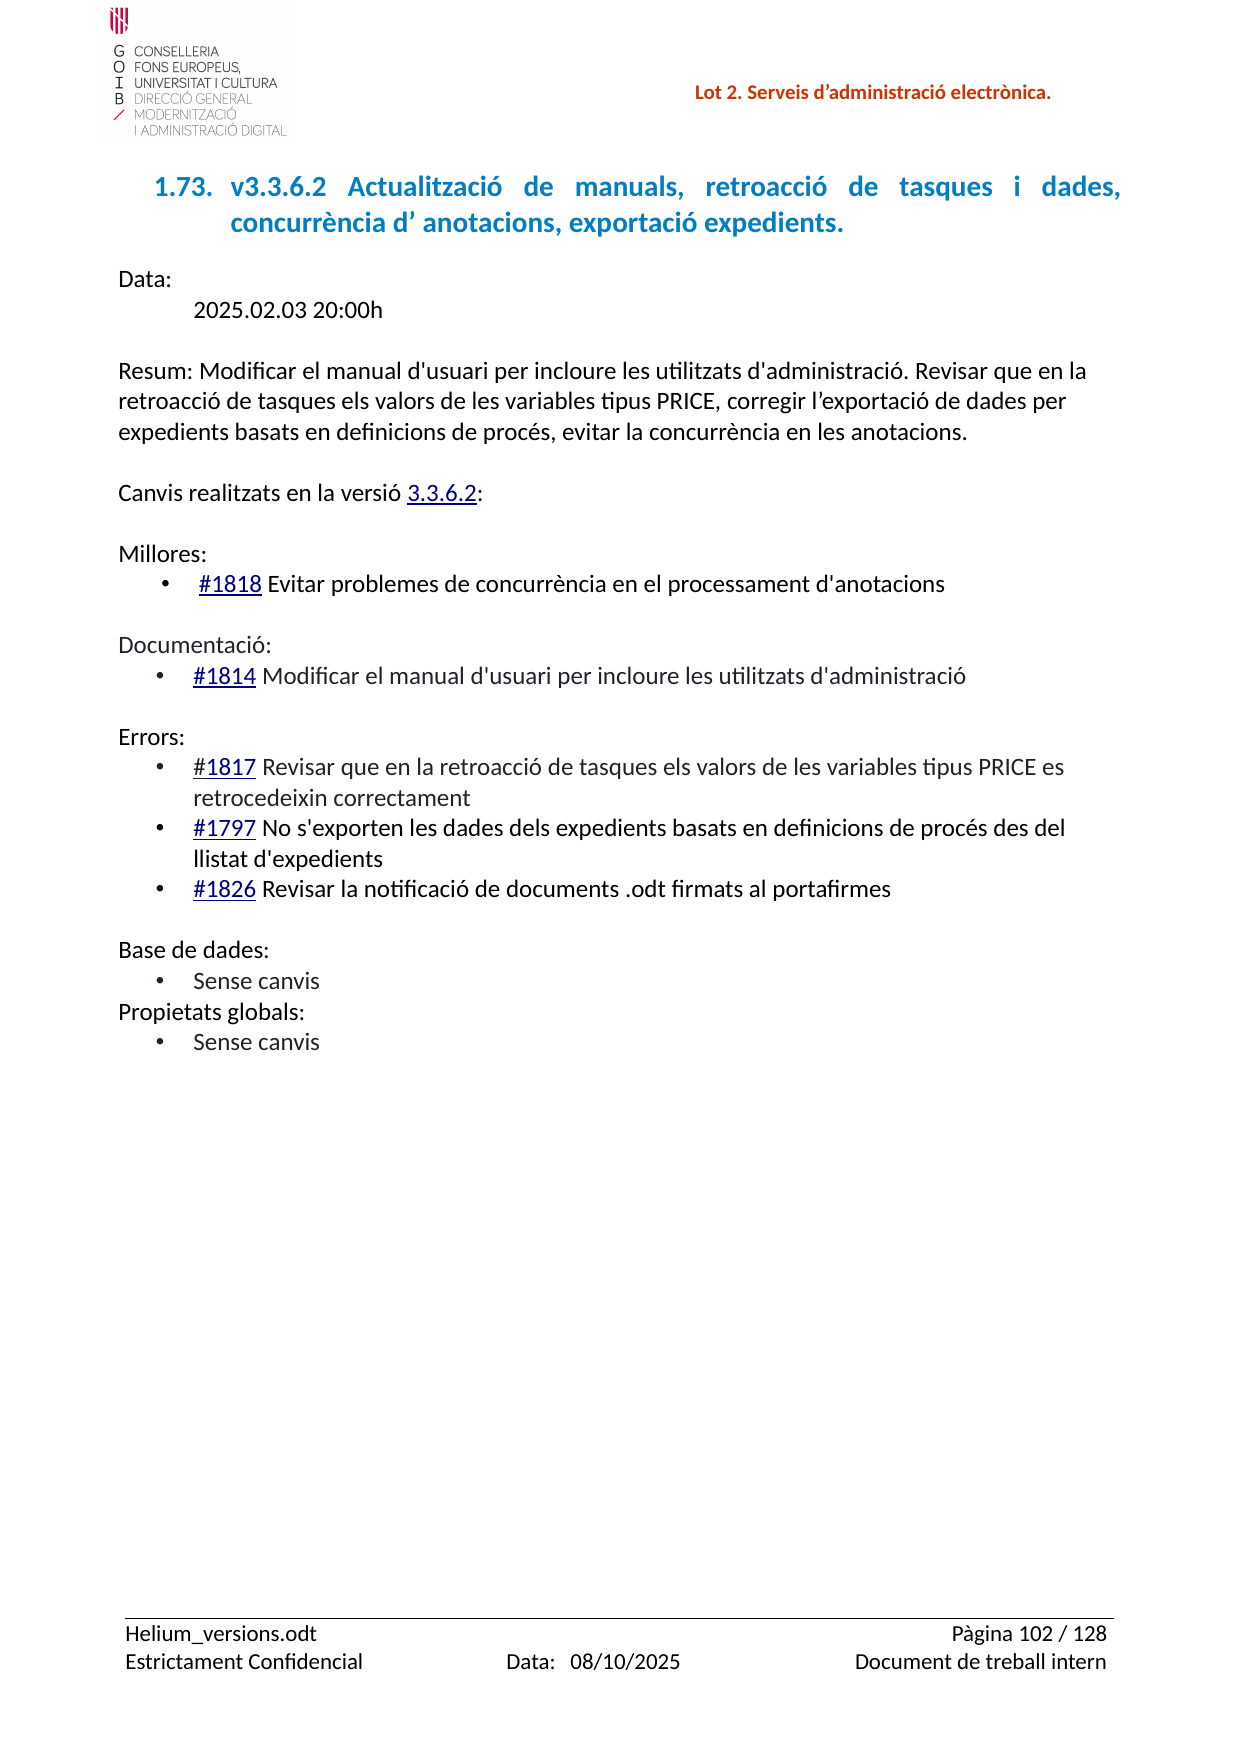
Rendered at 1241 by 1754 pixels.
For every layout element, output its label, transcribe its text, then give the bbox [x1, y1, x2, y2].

text Errors: [118, 721, 1122, 752]
text Resum: Modificar el manual d'usuari per incloure les utilitzats d'administració. Revisar que en la retroacció de tasques els valors de les variables tipus PRICE, corregir l’exportació de dades per expedients basats en definicions de procés, evitar la concurrència en les anotacions. [118, 355, 1122, 446]
list #1817 Revisar que en la retroacció de tasques els valors de les variables tipus PRICE es retrocedeixin correctament [156, 752, 1122, 813]
text Millores: [118, 538, 1122, 568]
list Sense canvis [156, 1026, 1122, 1057]
subtitle v3.3.6.2 Actualització de manuals, retroacció de tasques i dades, concurrència d’ anotacions, exportació expedients. [153, 168, 1122, 239]
list Sense canvis [156, 965, 1122, 996]
text Canvis realitzats en la versió 3.3.6.2: [118, 477, 1122, 507]
text Propietats globals: [118, 996, 1122, 1026]
list #1818 Evitar problemes de concurrència en el processament d'anotacions [161, 568, 1122, 599]
list #1826 Revisar la notificació de documents .odt firmats al portafirmes [156, 874, 1122, 904]
text Data: [118, 263, 1122, 294]
text 2025.02.03 20:00h [118, 294, 1122, 324]
list #1797 No s'exporten les dades dels expedients basats en definicions de procés des del llistat d'expedients [156, 813, 1122, 874]
list #1814 Modificar el manual d'usuari per incloure les utilitzats d'administració [156, 660, 1122, 691]
text Documentació: [118, 629, 1122, 660]
text Base de dades: [118, 935, 1122, 965]
picture [100, 0, 297, 144]
